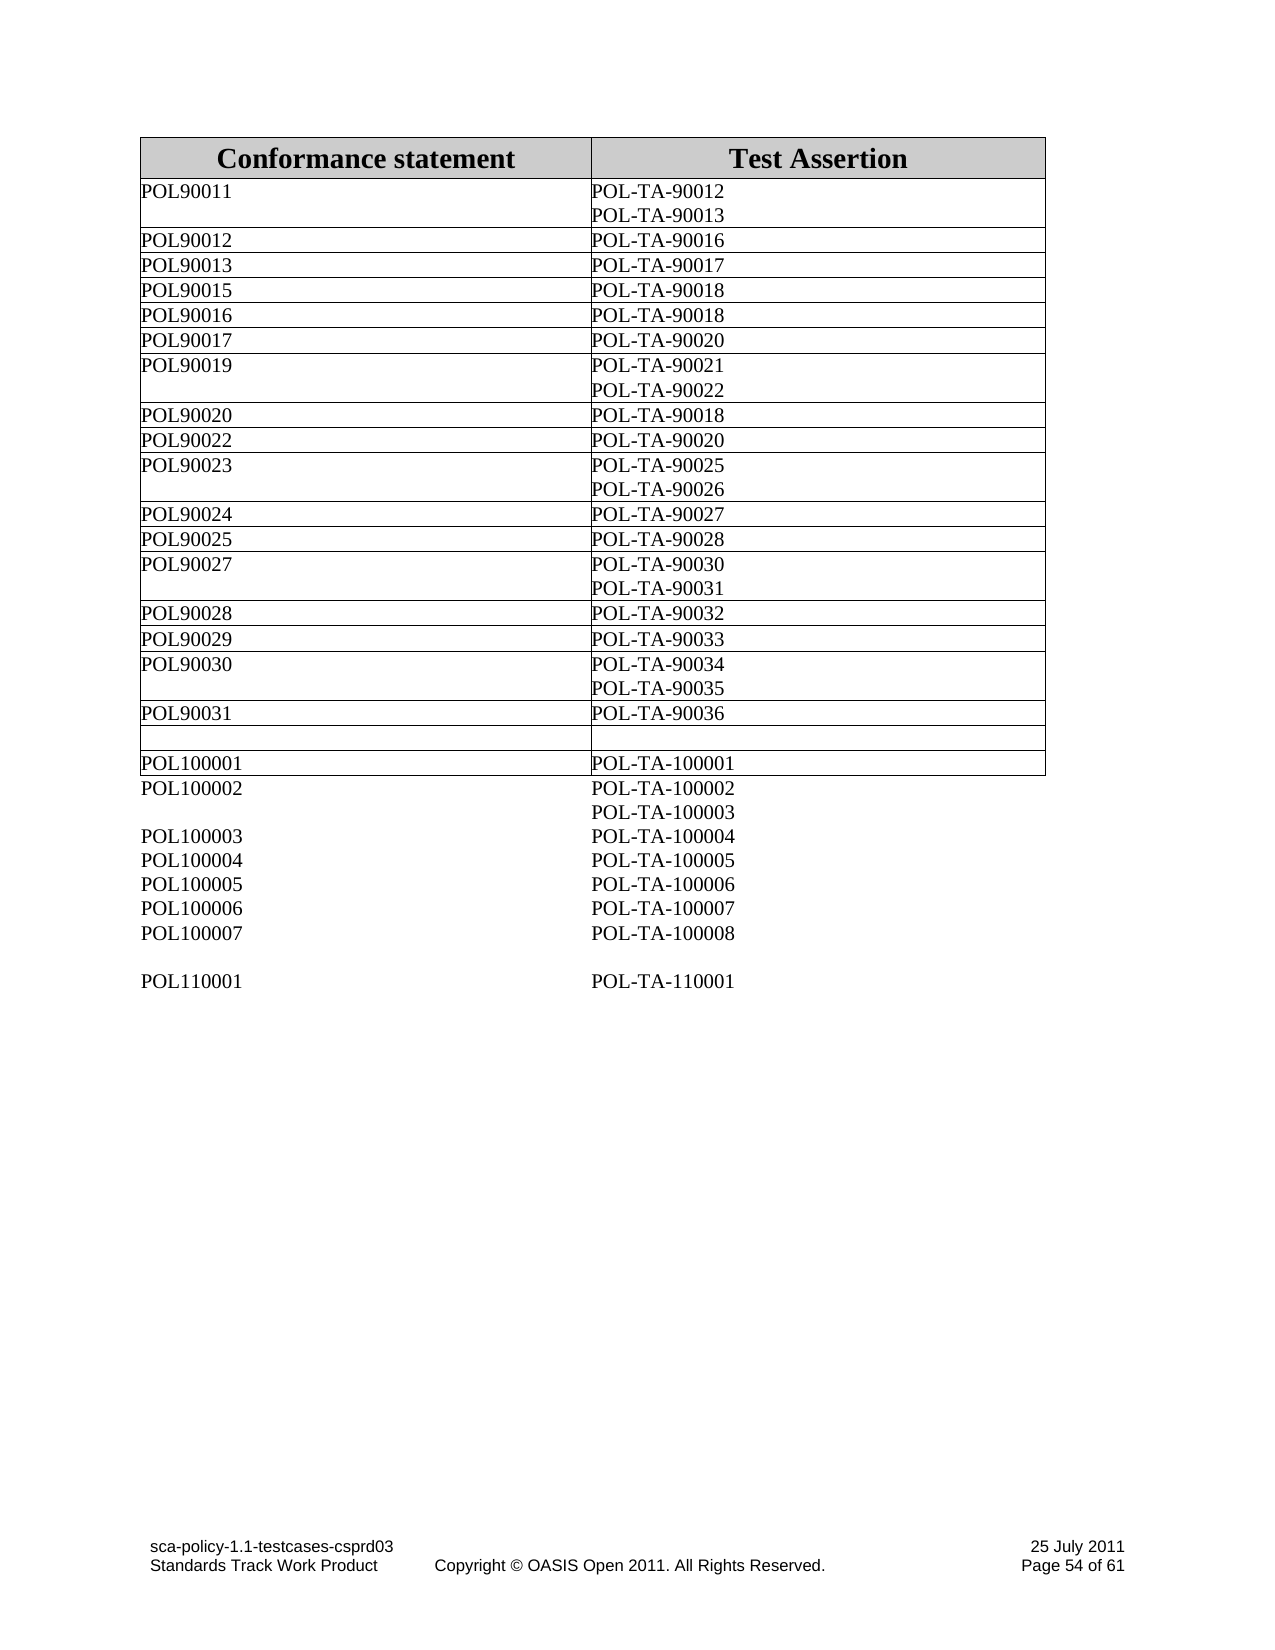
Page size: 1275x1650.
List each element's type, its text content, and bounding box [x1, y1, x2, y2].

table_cell POL90022 [141, 428, 591, 452]
table_cell POL100001 [141, 751, 591, 775]
table_cell POL90016 [141, 303, 591, 327]
table_cell POL-TA-90030 POL-TA-90031 [592, 552, 1045, 600]
table_cell POL-TA-100006 [591, 872, 1045, 896]
table_header Test Assertion [592, 138, 1045, 178]
table_cell POL-TA-90012 POL-TA-90013 [592, 179, 1045, 227]
table_cell POL-TA-100004 [591, 824, 1045, 848]
table_cell POL-TA-110001 [591, 969, 1045, 993]
table_cell POL90020 [141, 403, 591, 427]
table_cell POL100002 [141, 776, 591, 824]
table_cell POL-TA-90028 [592, 527, 1045, 551]
table_cell POL-TA-90018 [592, 278, 1045, 302]
table_cell POL90011 [141, 179, 591, 227]
table_cell POL-TA-90034 POL-TA-90035 [592, 652, 1045, 700]
table_cell [592, 726, 1045, 750]
table_cell POL-TA-90016 [592, 228, 1045, 252]
table_cell POL90024 [141, 502, 591, 526]
table_cell POL100005 [141, 872, 591, 896]
table_cell POL-TA-100002 POL-TA-100003 [591, 776, 1045, 824]
table_cell POL90028 [141, 601, 591, 625]
table_cell POL-TA-90017 [592, 253, 1045, 277]
table_cell POL-TA-90025 POL-TA-90026 [592, 453, 1045, 501]
table_cell POL-TA-90020 [592, 328, 1045, 352]
table_cell POL90023 [141, 453, 591, 501]
table_cell POL100007 [141, 920, 591, 944]
table_cell POL90029 [141, 626, 591, 651]
table_cell POL-TA-100005 [591, 848, 1045, 872]
table_cell POL-TA-90033 [592, 626, 1045, 651]
table_header Conformance statement [141, 138, 591, 178]
table_cell POL-TA-100008 [591, 920, 1045, 944]
table_cell POL90015 [141, 278, 591, 302]
table_cell POL-TA-90021 POL-TA-90022 [592, 354, 1045, 402]
table_cell POL-TA-90020 [592, 428, 1045, 452]
table_cell POL90027 [141, 552, 591, 600]
table_cell POL-TA-90032 [592, 601, 1045, 625]
table_cell [591, 945, 1045, 968]
table_cell POL90017 [141, 328, 591, 352]
table_cell POL100006 [141, 896, 591, 920]
table_cell POL90019 [141, 354, 591, 402]
table_cell POL-TA-90027 [592, 502, 1045, 526]
table_cell POL100004 [141, 848, 591, 872]
table_cell POL100003 [141, 824, 591, 848]
table_cell POL90012 [141, 228, 591, 252]
table_cell POL90013 [141, 253, 591, 277]
table_cell [141, 945, 591, 968]
table_cell [141, 726, 591, 750]
table_cell POL90025 [141, 527, 591, 551]
table_cell POL-TA-90018 [592, 303, 1045, 327]
table_cell POL-TA-100007 [591, 896, 1045, 920]
table_cell POL90031 [141, 701, 591, 725]
table_cell POL-TA-100001 [592, 751, 1045, 775]
table_cell POL-TA-90036 [592, 701, 1045, 725]
table_cell POL110001 [141, 969, 591, 993]
table_cell POL-TA-90018 [592, 403, 1045, 427]
table_cell POL90030 [141, 652, 591, 700]
